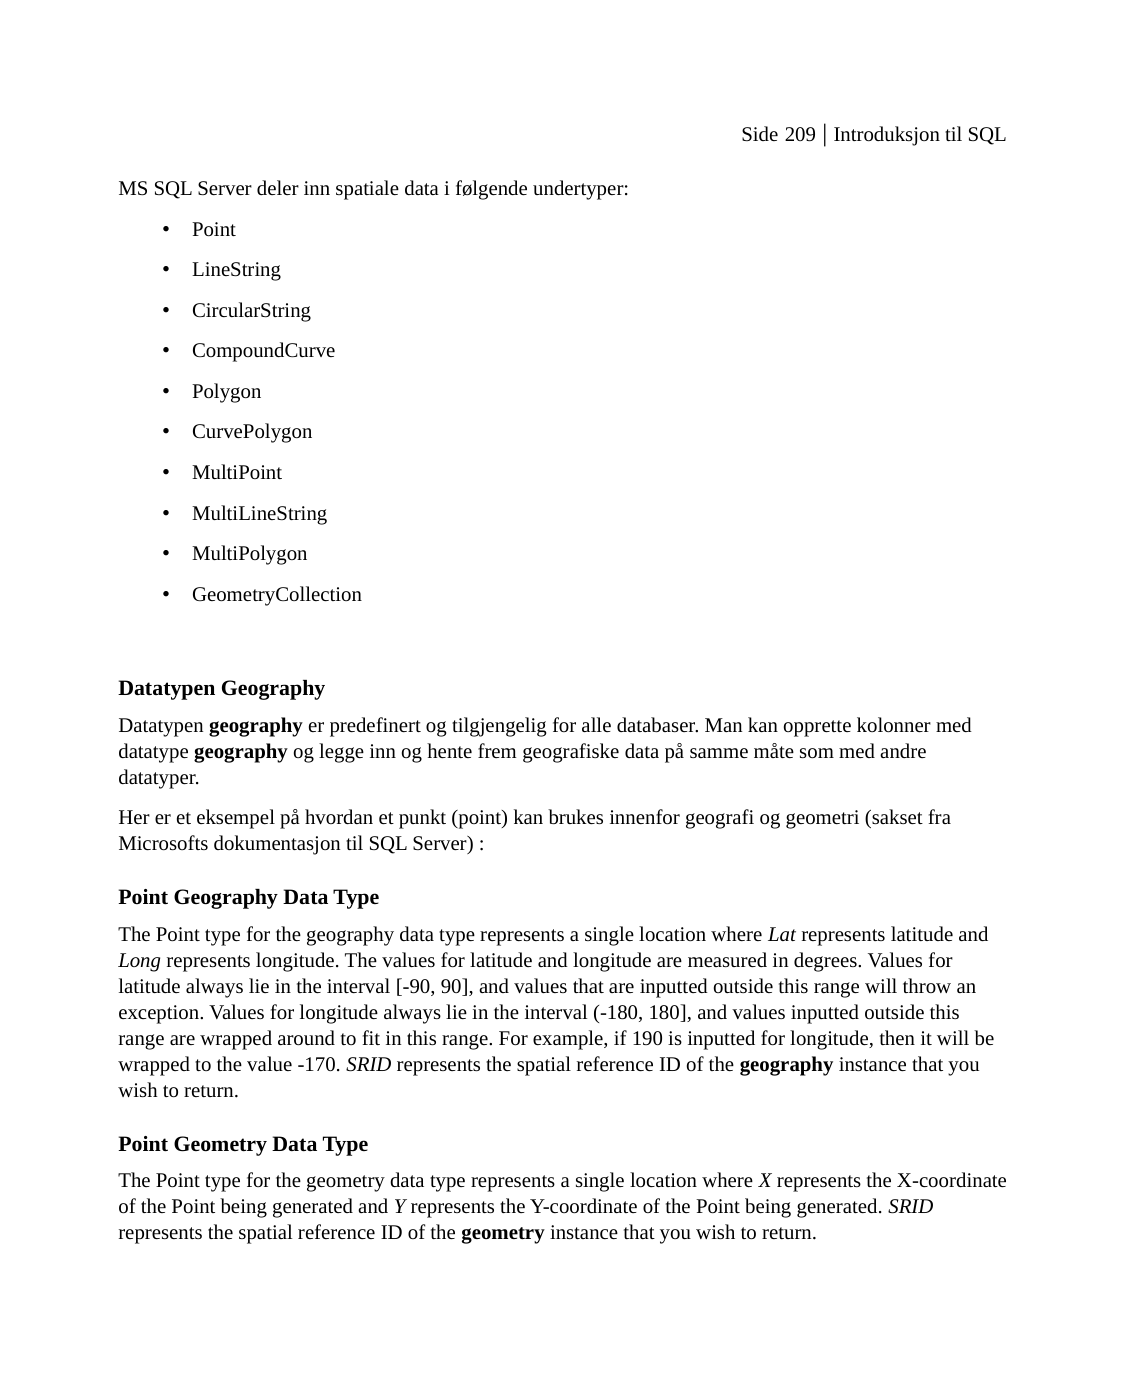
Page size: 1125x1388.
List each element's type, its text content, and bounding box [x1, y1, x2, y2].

text MS SQL Server deler inn spatiale data i følgende undertyper: [118, 176, 1007, 200]
list Point [162, 217, 1007, 241]
list LineString [162, 257, 1007, 281]
subtitle Datatypen Geography [118, 675, 1007, 700]
list MultiPolygon [162, 541, 1007, 565]
text The Point type for the geometry data type represents a single location where X represents the X-coordinate of the Point being generated and Y represents the Y-coordinate of the Point being generated. SRID represents the spatial reference ID of the geometry instance that you wish to return. [118, 1168, 1007, 1244]
text Her er et eksempel på hvordan et punkt (point) kan brukes innenfor geografi og geometri (sakset fra Microsofts dokumentasjon til SQL Server) : [118, 805, 1007, 855]
list GeometryCollection [162, 582, 1007, 606]
list CurvePolygon [162, 419, 1007, 443]
text The Point type for the geography data type represents a single location where Lat represents latitude and Long represents longitude. The values for latitude and longitude are measured in degrees. Values for latitude always lie in the interval [-90, 90], and values that are inputted outside this range will throw an exception. Values for longitude always lie in the interval (-180, 180], and values inputted outside this range are wrapped around to fit in this range. For example, if 190 is inputted for longitude, then it will be wrapped to the value -170. SRID represents the spatial reference ID of the geography instance that you wish to return. [118, 922, 1007, 1102]
list CompoundCurve [162, 338, 1007, 362]
subtitle Point Geography Data Type [118, 884, 1007, 909]
list MultiPoint [162, 460, 1007, 484]
list CircularString [162, 298, 1007, 322]
text Datatypen geography er predefinert og tilgjengelig for alle databaser. Man kan opprette kolonner med datatype geography og legge inn og hente frem geografiske data på samme måte som med andre datatyper. [118, 713, 1007, 789]
list Polygon [162, 379, 1007, 403]
subtitle Point Geometry Data Type [118, 1131, 1007, 1156]
list MultiLineString [162, 501, 1007, 524]
